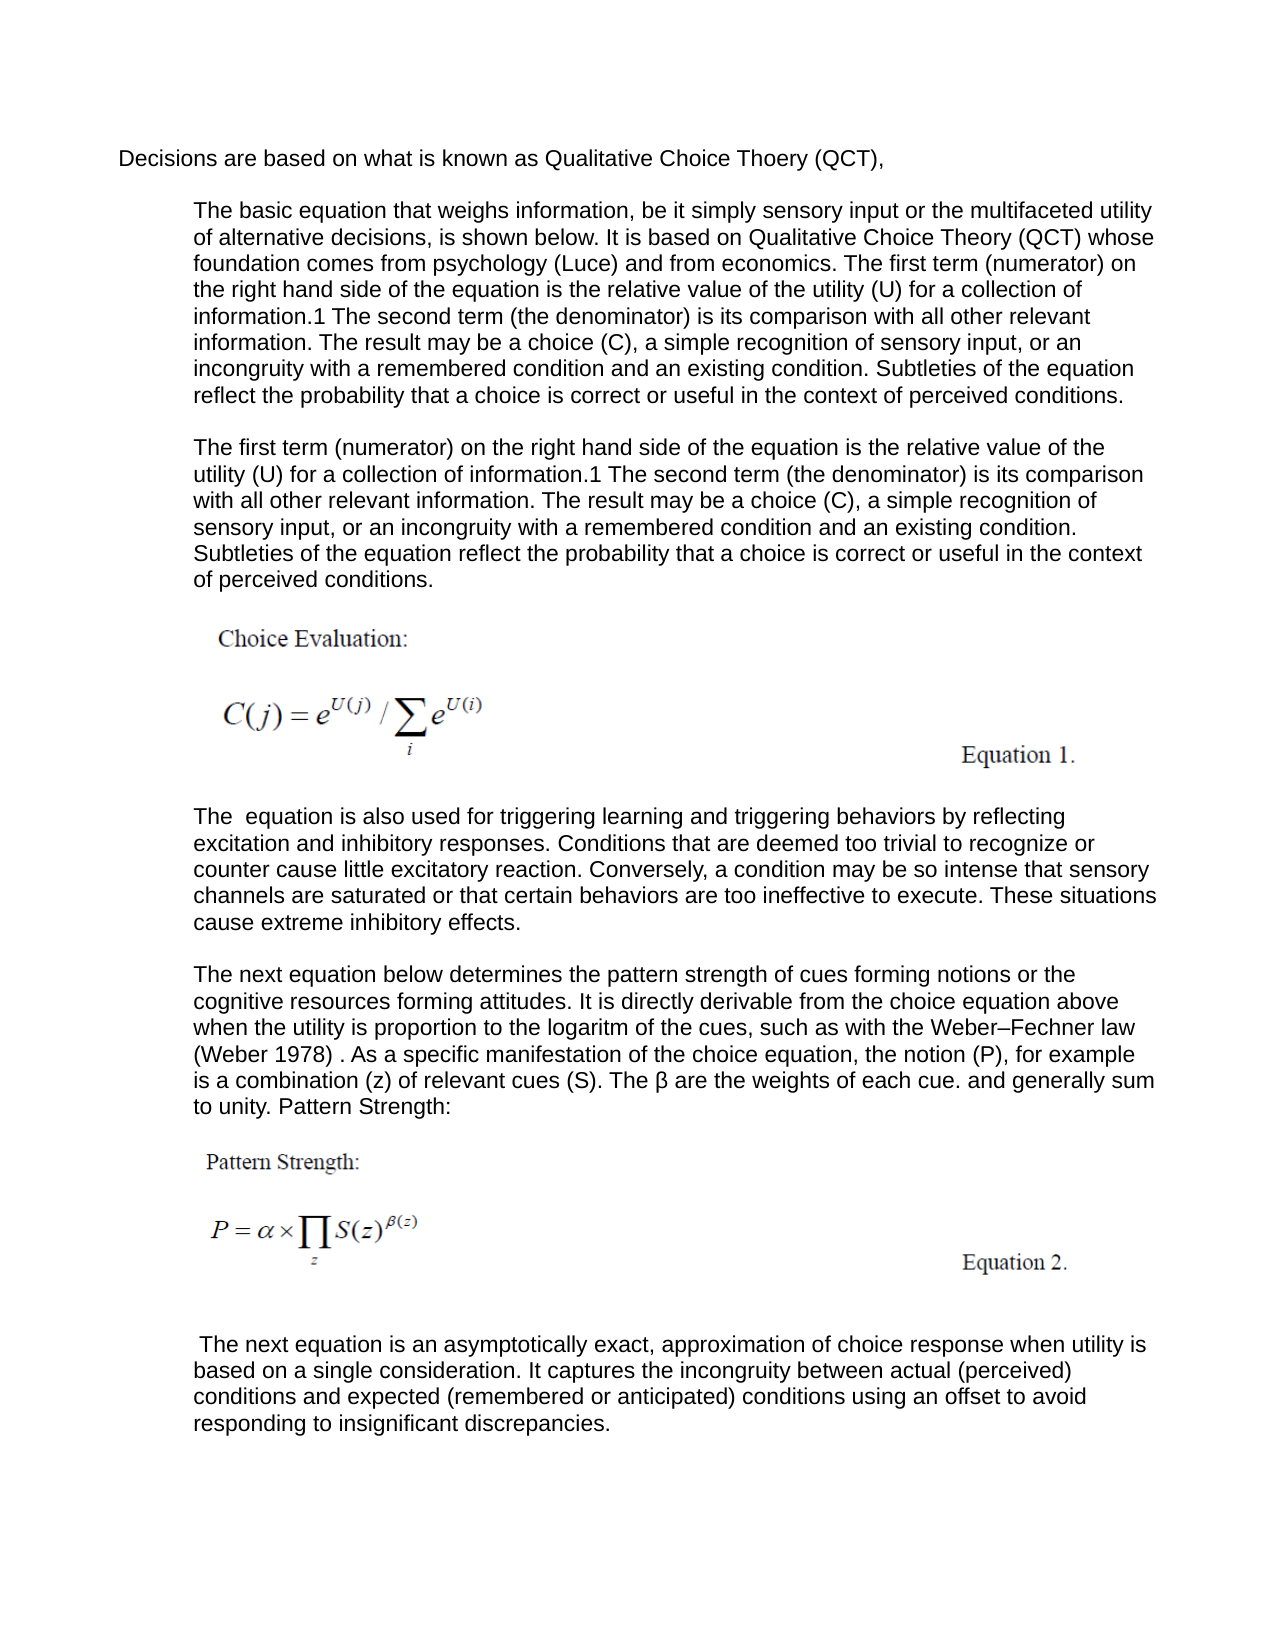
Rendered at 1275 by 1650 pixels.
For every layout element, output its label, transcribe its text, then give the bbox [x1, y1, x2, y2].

text The first term (numerator) on the right hand side of the equation is the relative value of the utility (U) for a collection of information.1 The second term (the denominator) is its comparison with all other relevant information. The result may be a choice (C), a simple recognition of sensory input, or an incongruity with a remembered condition and an existing condition. Subtleties of the equation reflect the probability that a choice is correct or useful in the context of perceived conditions. [193, 434, 1157, 592]
text The equation is also used for triggering learning and triggering behaviors by reflecting excitation and inhibitory responses. Conditions that are deemed too trivial to recognize or counter cause little excitatory reaction. Conversely, a condition may be so intense that sensory channels are saturated or that certain behaviors are too ineffective to execute. These situations cause extreme inhibitory effects. [193, 803, 1157, 935]
text Decisions are based on what is known as Qualitative Choice Thoery (QCT), [118, 144, 1157, 171]
text The next equation below determines the pattern strength of cues forming notions or the cognitive resources forming attitudes. It is directly derivable from the choice equation above when the utility is proportion to the logaritm of the cues, such as with the Weber–Fechner law (Weber 1978) . As a specific manifestation of the choice equation, the notion (P), for example is a combination (z) of relevant cues (S). The β are the weights of each cue. and generally sum to unity. Pattern Strength: [193, 961, 1157, 1119]
picture [193, 617, 1082, 789]
picture [198, 1146, 1077, 1305]
text The next equation is an asymptotically exact, approximation of choice response when utility is based on a single consideration. It captures the incongruity between actual (perceived) conditions and expected (remembered or anticipated) conditions using an offset to avoid responding to insignificant discrepancies. [193, 1331, 1157, 1436]
text The basic equation that weighs information, be it simply sensory input or the multifaceted utility of alternative decisions, is shown below. It is based on Qualitative Choice Theory (QCT) whose foundation comes from psychology (Luce) and from economics. The first term (numerator) on the right hand side of the equation is the relative value of the utility (U) for a collection of information.1 The second term (the denominator) is its comparison with all other relevant information. The result may be a choice (C), a simple recognition of sensory input, or an incongruity with a remembered condition and an existing condition. Subtleties of the equation reflect the probability that a choice is correct or useful in the context of perceived conditions. [193, 197, 1157, 408]
